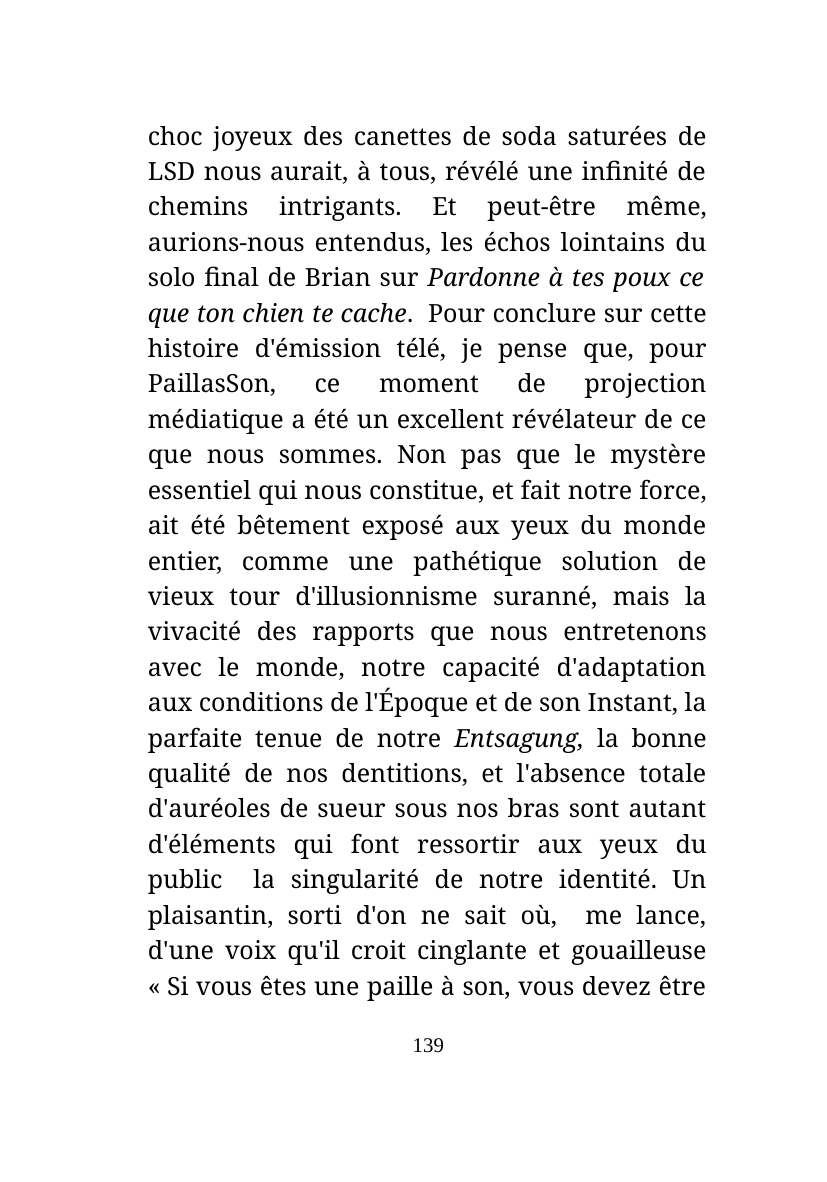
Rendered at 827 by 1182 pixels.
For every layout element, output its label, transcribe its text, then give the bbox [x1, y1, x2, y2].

text choc joyeux des canettes de soda saturées de LSD nous aurait, à tous, révélé une infinité de chemins intrigants. Et peut-être même, aurions-nous entendus, les échos lointains du solo final de Brian sur Pardonne à tes poux ce que ton chien te cache. Pour conclure sur cette histoire d'émission télé, je pense que, pour PaillasSon, ce moment de projection médiatique a été un excellent révélateur de ce que nous sommes. Non pas que le mystère essentiel qui nous constitue, et fait notre force, ait été bêtement exposé aux yeux du monde entier, comme une pathétique solution de vieux tour d'illusionnisme suranné, mais la vivacité des rapports que nous entretenons avec le monde, notre capacité d'adaptation aux conditions de l'Époque et de son Instant, la parfaite tenue de notre Entsagung, la bonne qualité de nos dentitions, et l'absence totale d'auréoles de sueur sous nos bras sont autant d'éléments qui font ressortir aux yeux du public la singularité de notre identité. Un plaisantin, sorti d'on ne sait où, me lance, d'une voix qu'il croit cinglante et gouailleuse « Si vous êtes une paille à son, vous devez être [148, 118, 707, 1002]
